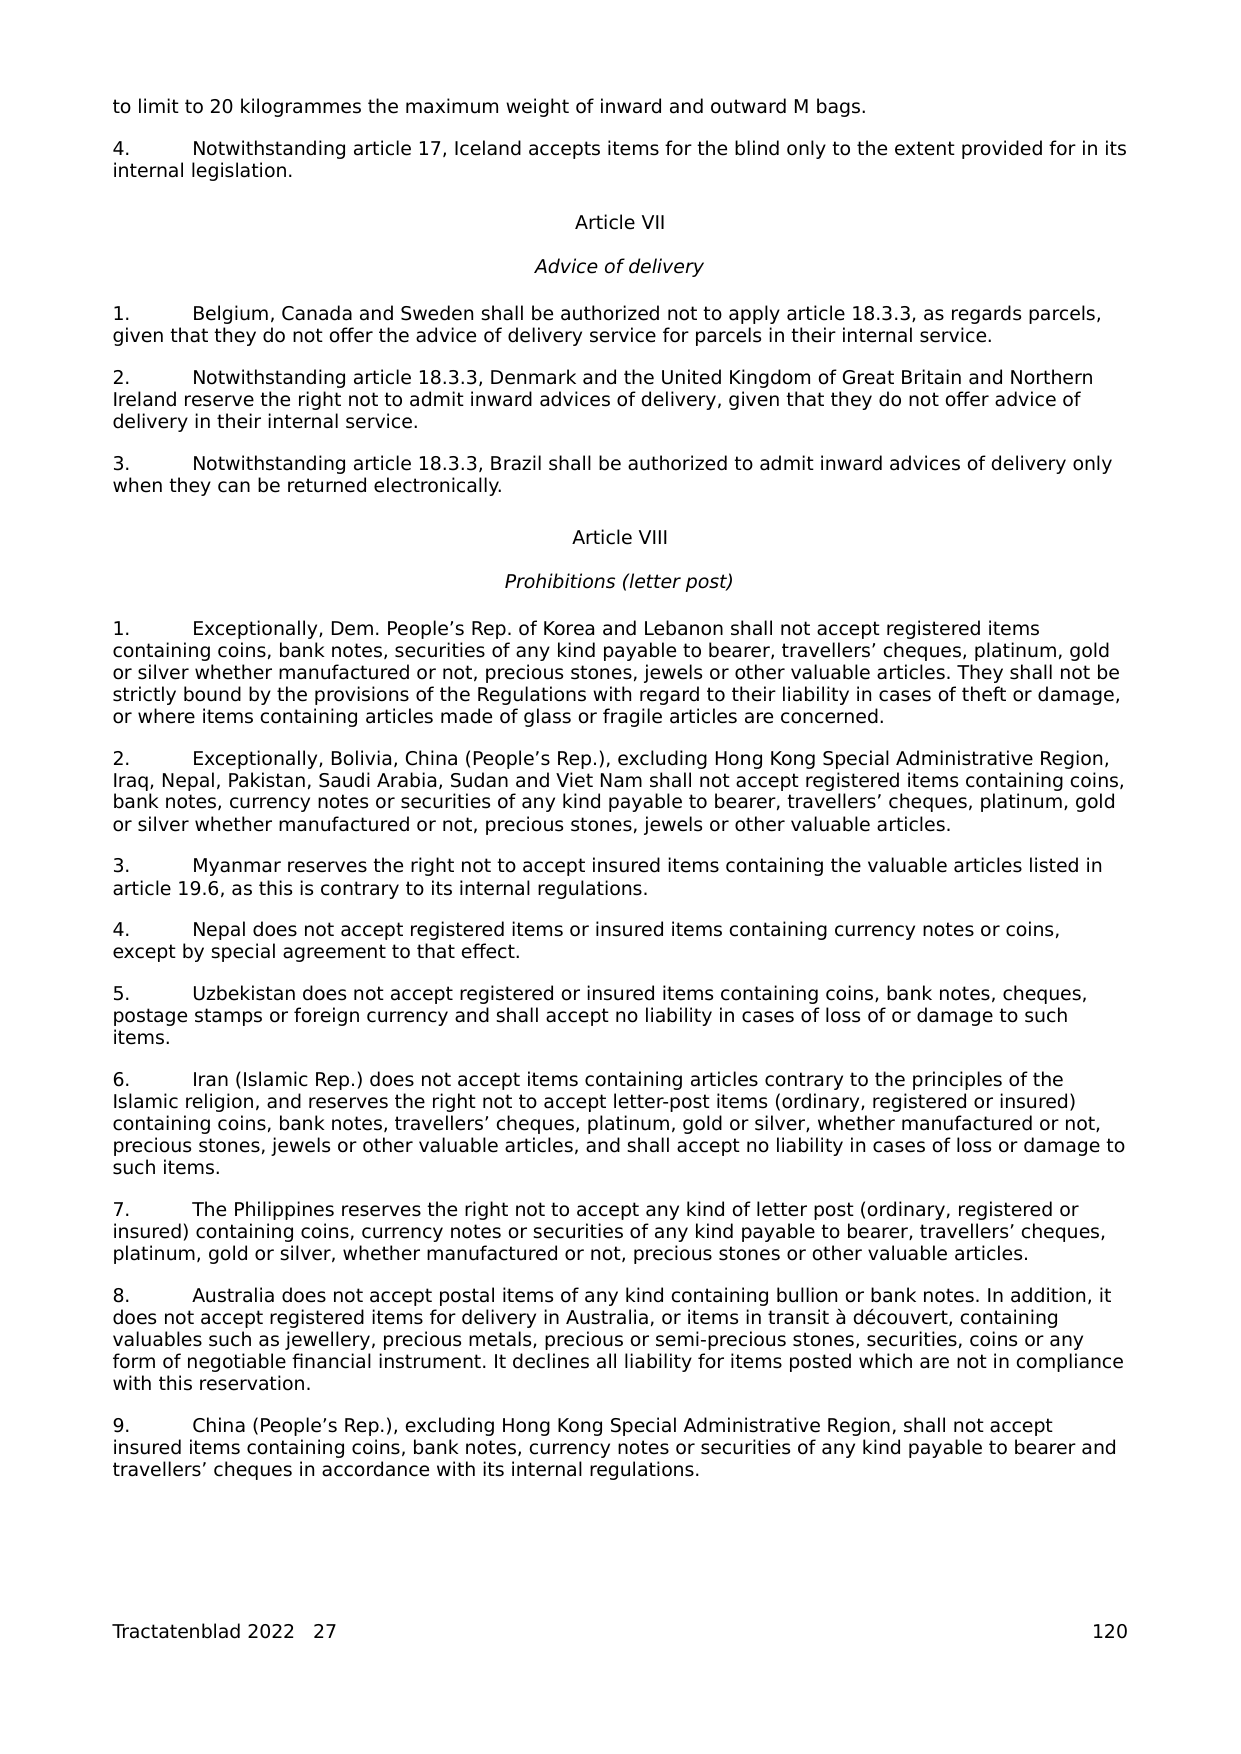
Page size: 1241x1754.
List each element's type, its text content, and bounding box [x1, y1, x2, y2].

subtitle Article VII Advice of delivery [112, 212, 1128, 278]
text 4. Notwithstanding article 17, Iceland accepts items for the blind only to the extent provided for in its internal legislation. [112, 138, 1128, 182]
text 9. China (People’s Rep.), excluding Hong Kong Special Administrative Region, shall not accept insured items containing coins, bank notes, currency notes or securities of any kind payable to bearer and travellers’ cheques in accordance with its internal regulations. [112, 1415, 1128, 1481]
text 8. Australia does not accept postal items of any kind containing bullion or bank notes. In addition, it does not accept registered items for delivery in Australia, or items in transit à découvert, containing valuables such as jewellery, precious metals, precious or semi-precious stones, securities, coins or any form of negotiable financial instrument. It declines all liability for items posted which are not in compliance with this reservation. [112, 1285, 1128, 1395]
text 4. Nepal does not accept registered items or insured items containing currency notes or coins, except by special agreement to that effect. [112, 919, 1128, 963]
text 6. Iran (Islamic Rep.) does not accept items containing articles contrary to the principles of the Islamic religion, and reserves the right not to accept letter-post items (ordinary, registered or insured) containing coins, bank notes, travellers’ cheques, platinum, gold or silver, whether manufactured or not, precious stones, jewels or other valuable articles, and shall accept no liability in cases of loss or damage to such items. [112, 1069, 1128, 1179]
text 2. Exceptionally, Bolivia, China (People’s Rep.), excluding Hong Kong Special Administrative Region, Iraq, Nepal, Pakistan, Saudi Arabia, Sudan and Viet Nam shall not accept registered items containing coins, bank notes, currency notes or securities of any kind payable to bearer, travellers’ cheques, platinum, gold or silver whether manufactured or not, precious stones, jewels or other valuable articles. [112, 747, 1128, 835]
text 3. Myanmar reserves the right not to accept insured items containing the valuable articles listed in article 19.6, as this is contrary to its internal regulations. [112, 855, 1128, 899]
text 1. Belgium, Canada and Sweden shall be authorized not to apply article 18.3.3, as regards parcels, given that they do not offer the advice of delivery service for parcels in their internal service. [112, 303, 1128, 347]
text 5. Uzbekistan does not accept registered or insured items containing coins, bank notes, cheques, postage stamps or foreign currency and shall accept no liability in cases of loss of or damage to such items. [112, 983, 1128, 1049]
subtitle Article VIII Prohibitions (letter post) [112, 527, 1128, 593]
text 1. Exceptionally, Dem. People’s Rep. of Korea and Lebanon shall not accept registered items containing coins, bank notes, securities of any kind payable to bearer, travellers’ cheques, platinum, gold or silver whether manufactured or not, precious stones, jewels or other valuable articles. They shall not be strictly bound by the provisions of the Regulations with regard to their liability in cases of theft or damage, or where items containing articles made of glass or fragile articles are concerned. [112, 618, 1128, 727]
text 7. The Philippines reserves the right not to accept any kind of letter post (ordinary, registered or insured) containing coins, currency notes or securities of any kind payable to bearer, travellers’ cheques, platinum, gold or silver, whether manufactured or not, precious stones or other valuable articles. [112, 1199, 1128, 1265]
text 3. Notwithstanding article 18.3.3, Brazil shall be authorized to admit inward advices of delivery only when they can be returned electronically. [112, 453, 1128, 497]
text 2. Notwithstanding article 18.3.3, Denmark and the United Kingdom of Great Britain and Northern Ireland reserve the right not to admit inward advices of delivery, given that they do not offer advice of delivery in their internal service. [112, 367, 1128, 433]
text to limit to 20 kilogrammes the maximum weight of inward and outward M bags. [112, 96, 1128, 118]
